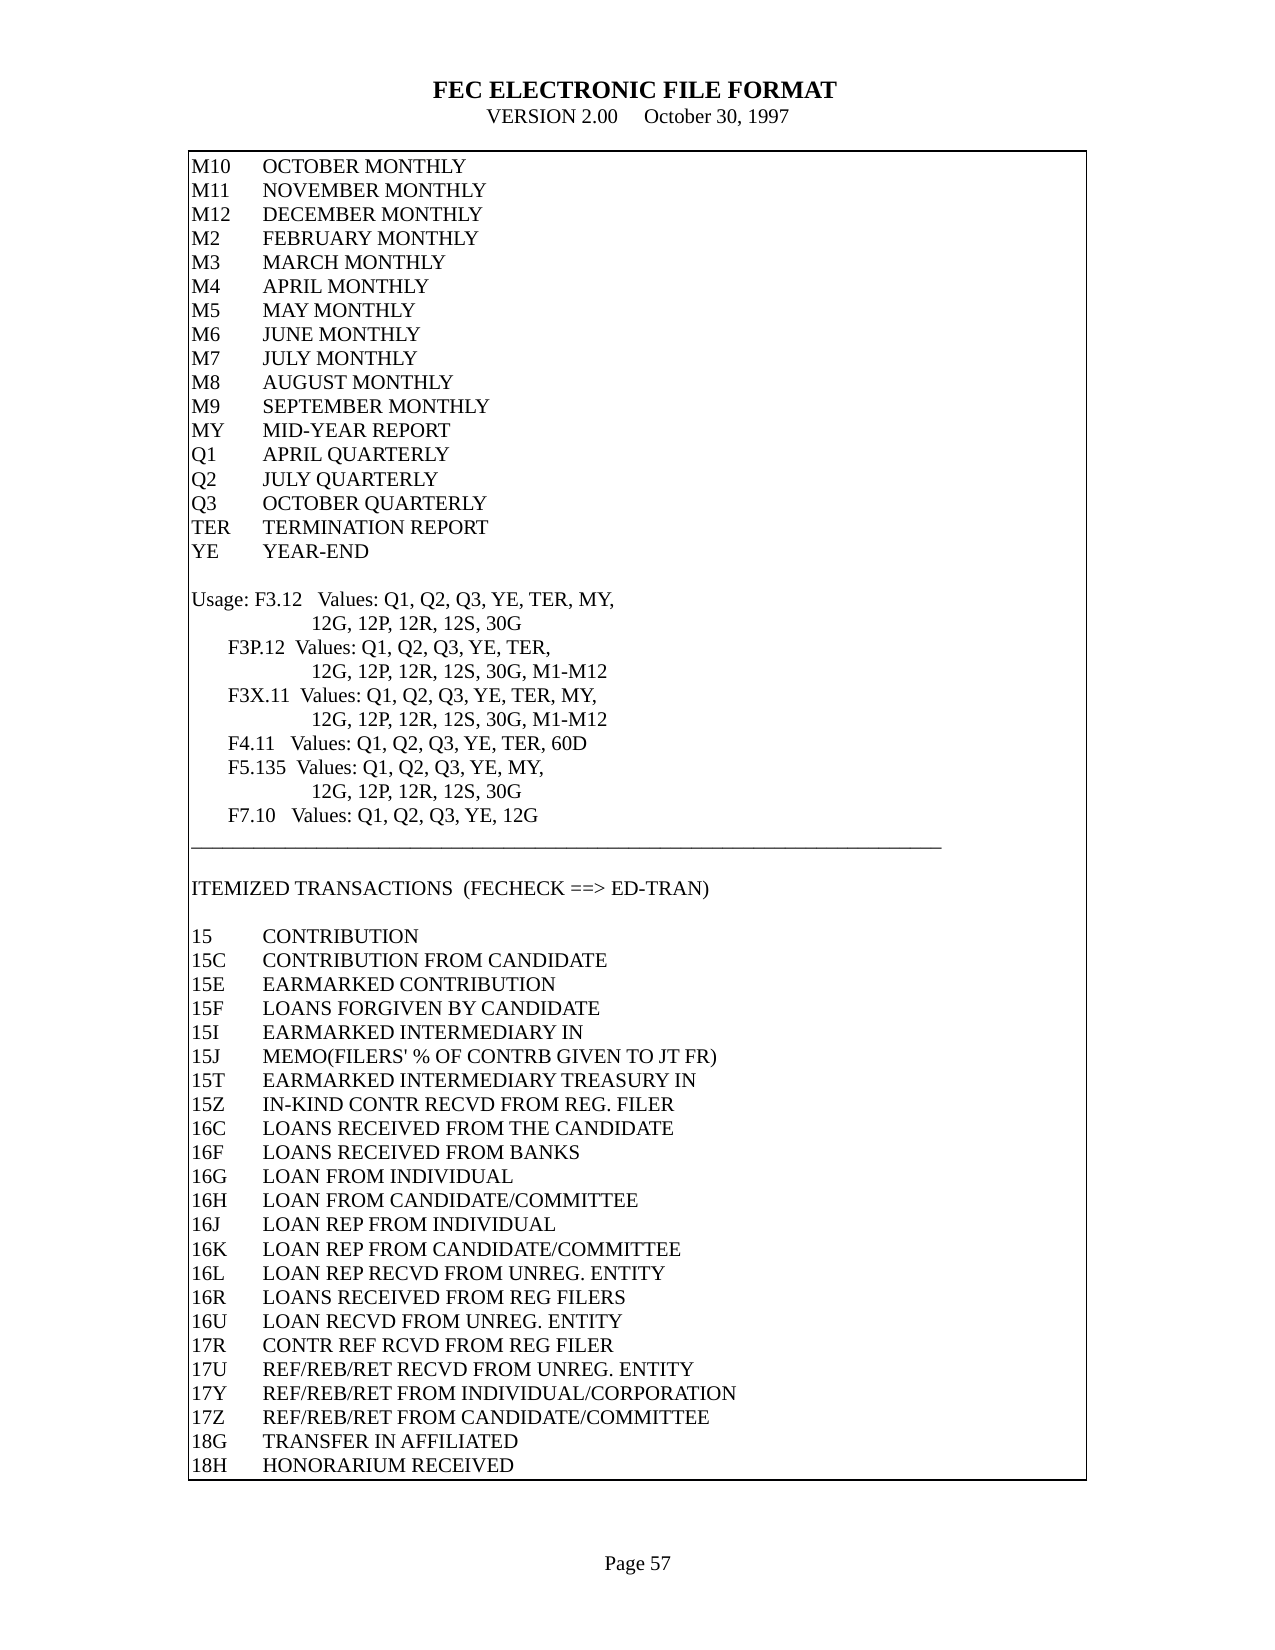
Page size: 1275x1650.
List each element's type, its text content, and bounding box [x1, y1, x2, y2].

text ITEMIZED TRANSACTIONS (FECHECK ==> ED-TRAN) [189, 872, 1086, 899]
text 16J LOAN REP FROM INDIVIDUAL [189, 1209, 1086, 1233]
text 16F LOANS RECEIVED FROM BANKS [189, 1137, 1086, 1161]
text 16K LOAN REP FROM CANDIDATE/COMMITTEE [189, 1233, 1086, 1257]
text 18G TRANSFER IN AFFILIATED [189, 1425, 1086, 1449]
text 15F LOANS FORGIVEN BY CANDIDATE [189, 992, 1086, 1016]
text 15Z IN-KIND CONTR RECVD FROM REG. FILER [189, 1088, 1086, 1112]
text 16G LOAN FROM INDIVIDUAL [189, 1161, 1086, 1185]
text Q2 JULY QUARTERLY [189, 463, 1086, 487]
text 12G, 12P, 12R, 12S, 30G, M1-M12 [189, 703, 1086, 727]
text M5 MAY MONTHLY [189, 294, 1086, 318]
text 17U REF/REB/RET RECVD FROM UNREG. ENTITY [189, 1353, 1086, 1377]
text M10 OCTOBER MONTHLY [189, 152, 1086, 174]
text F3X.11 Values: Q1, Q2, Q3, YE, TER, MY, [189, 679, 1086, 703]
text ________________________________________________________________________ [189, 824, 1086, 851]
text MY MID-YEAR REPORT [189, 415, 1086, 439]
text M9 SEPTEMBER MONTHLY [189, 391, 1086, 415]
text 15C CONTRIBUTION FROM CANDIDATE [189, 944, 1086, 968]
text M4 APRIL MONTHLY [189, 270, 1086, 294]
text F3P.12 Values: Q1, Q2, Q3, YE, TER, [189, 631, 1086, 655]
text Q1 APRIL QUARTERLY [189, 439, 1086, 463]
text 15E EARMARKED CONTRIBUTION [189, 968, 1086, 992]
text F7.10 Values: Q1, Q2, Q3, YE, 12G [189, 800, 1086, 824]
text 12G, 12P, 12R, 12S, 30G [189, 607, 1086, 631]
text 16H LOAN FROM CANDIDATE/COMMITTEE [189, 1185, 1086, 1209]
text M11 NOVEMBER MONTHLY [189, 174, 1086, 198]
text 15T EARMARKED INTERMEDIARY TREASURY IN [189, 1064, 1086, 1088]
text M3 MARCH MONTHLY [189, 246, 1086, 270]
text 17R CONTR REF RCVD FROM REG FILER [189, 1329, 1086, 1353]
text M2 FEBRUARY MONTHLY [189, 222, 1086, 246]
text 12G, 12P, 12R, 12S, 30G, M1-M12 [189, 655, 1086, 679]
text TER TERMINATION REPORT [189, 511, 1086, 535]
text 17Y REF/REB/RET FROM INDIVIDUAL/CORPORATION [189, 1377, 1086, 1401]
text 16C LOANS RECEIVED FROM THE CANDIDATE [189, 1112, 1086, 1137]
text 18H HONORARIUM RECEIVED [189, 1449, 1086, 1479]
text YE YEAR-END [189, 535, 1086, 563]
text 12G, 12P, 12R, 12S, 30G [189, 776, 1086, 800]
text Usage: F3.12 Values: Q1, Q2, Q3, YE, TER, MY, [189, 583, 1086, 607]
text 17Z REF/REB/RET FROM CANDIDATE/COMMITTEE [189, 1401, 1086, 1425]
text 15I EARMARKED INTERMEDIARY IN [189, 1016, 1086, 1040]
text M8 AUGUST MONTHLY [189, 367, 1086, 391]
text M12 DECEMBER MONTHLY [189, 198, 1086, 222]
text M6 JUNE MONTHLY [189, 318, 1086, 342]
text F5.135 Values: Q1, Q2, Q3, YE, MY, [189, 752, 1086, 776]
text F4.11 Values: Q1, Q2, Q3, YE, TER, 60D [189, 727, 1086, 752]
text Q3 OCTOBER QUARTERLY [189, 487, 1086, 511]
text 16R LOANS RECEIVED FROM REG FILERS [189, 1281, 1086, 1305]
text 16L LOAN REP RECVD FROM UNREG. ENTITY [189, 1257, 1086, 1281]
text 15 CONTRIBUTION [189, 920, 1086, 944]
text 15J MEMO(FILERS' % OF CONTRB GIVEN TO JT FR) [189, 1040, 1086, 1064]
text 16U LOAN RECVD FROM UNREG. ENTITY [189, 1305, 1086, 1329]
text M7 JULY MONTHLY [189, 342, 1086, 367]
